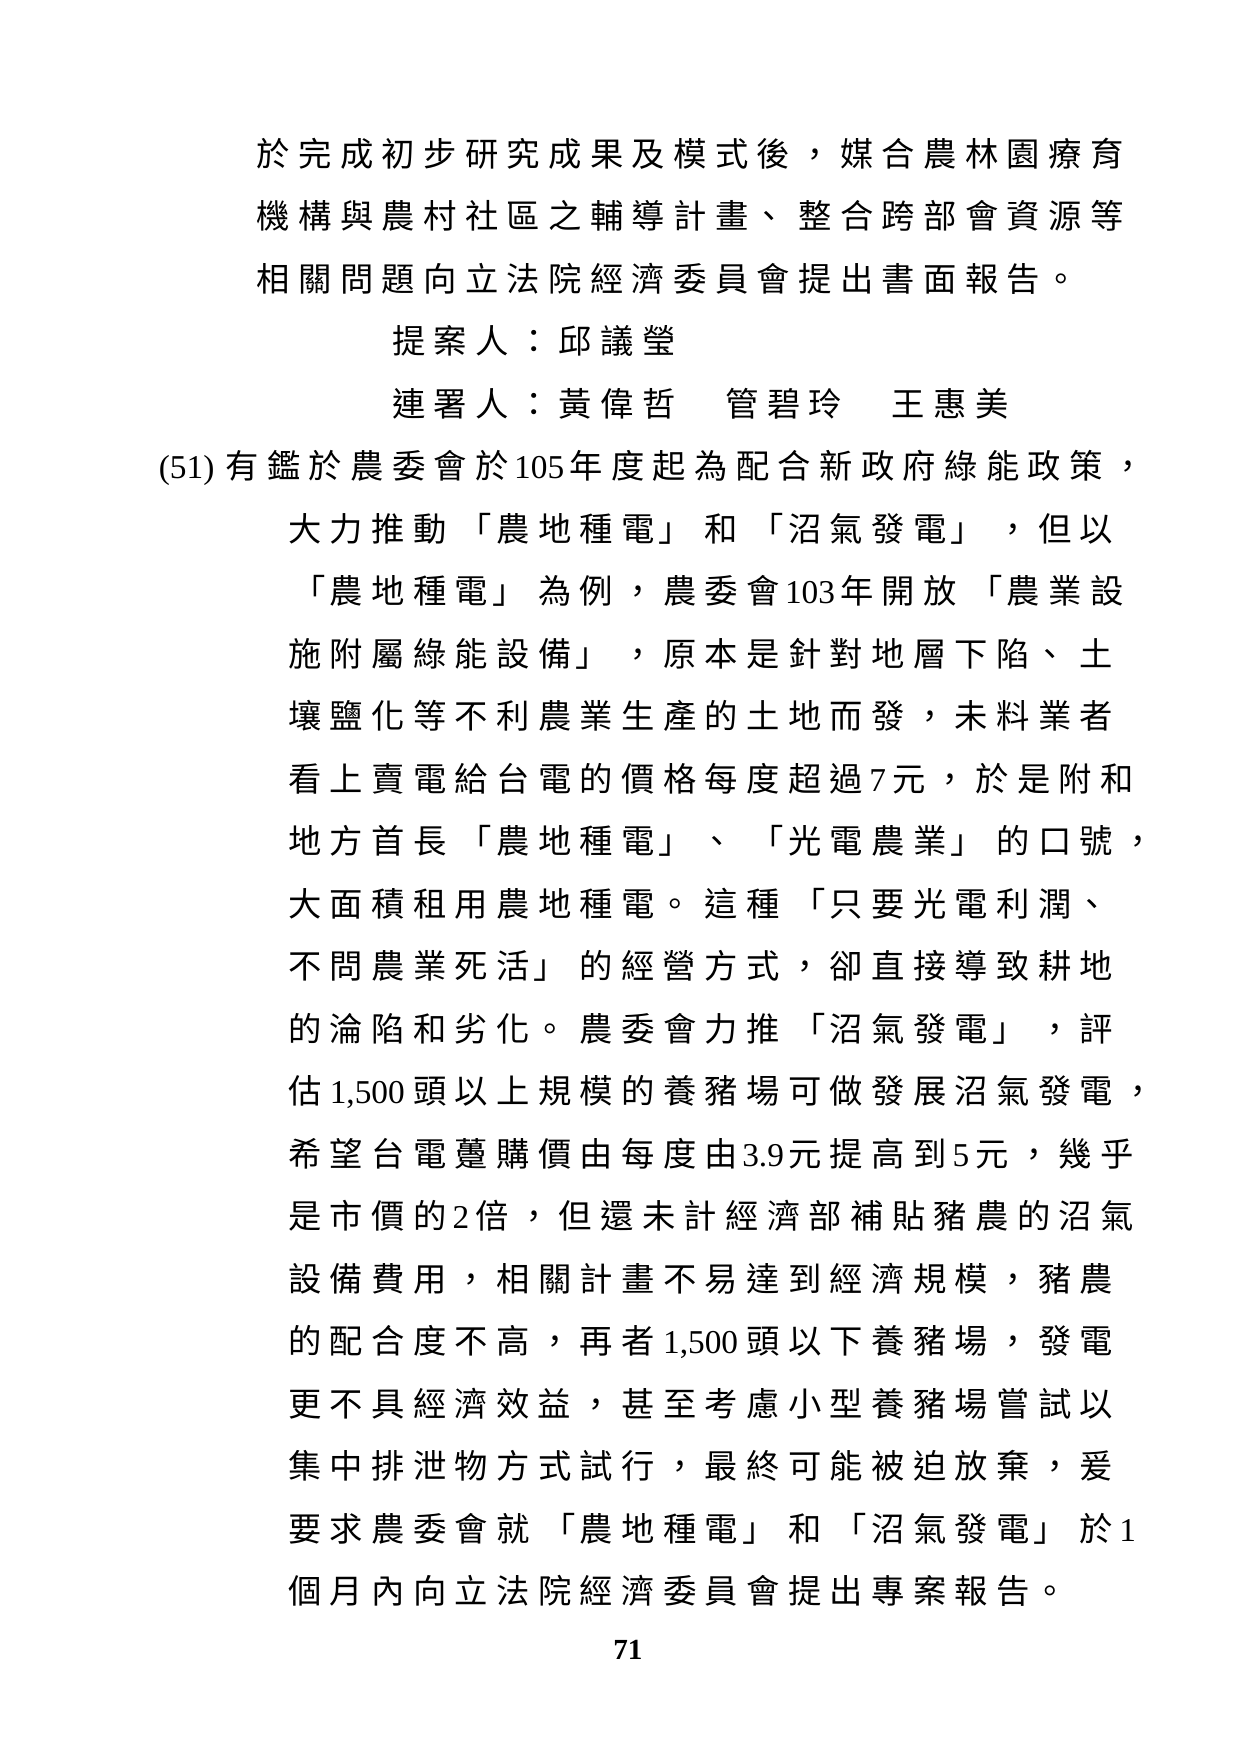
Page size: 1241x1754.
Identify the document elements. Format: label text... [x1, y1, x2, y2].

list 於完成初步研究成果及模式後，媒合農林園療育機構與農村社區之輔導計畫、整合跨部會資源等相關問題向立法院經濟委員會提出書面報告。 [150, 110, 1148, 298]
list 有鑑於農委會於105年度起為配合新政府綠能政策，大力推動「農地種電」和「沼氣發電」，但以「農地種電」為例，農委會103年開放「農業設施附屬綠能設備」，原本是針對地層下陷、土壤鹽化等不利農業生產的土地而發，未料業者看上賣電給台電的價格每度超過7元，於是附和地方首長「農地種電」、「光電農業」的口號，大面積租用農地種電。這種「只要光電利潤、不問農業死活」的經營方式，卻直接導致耕地的淪陷和劣化。農委會力推「沼氣發電」，評估1,500頭以上規模的養豬場可做發展沼氣發電，希望台電躉購價由每度由3.9元提高到5元，幾乎是市價的2倍，但還未計經濟部補貼豬農的沼氣設備費用，相關計畫不易達到經濟規模，豬農的配合度不高，再者1,500頭以下養豬場，發電更不具經濟效益，甚至考慮小型養豬場嘗試以集中排泄物方式試行，最終可能被迫放棄，爰要求農委會就「農地種電」和「沼氣發電」於1個月內向立法院經濟委員會提出專案報告。 [150, 423, 1148, 1610]
text 提案人：邱議瑩 [384, 298, 1044, 360]
text 連署人：黃偉哲 管碧玲 王惠美 [384, 360, 1044, 423]
